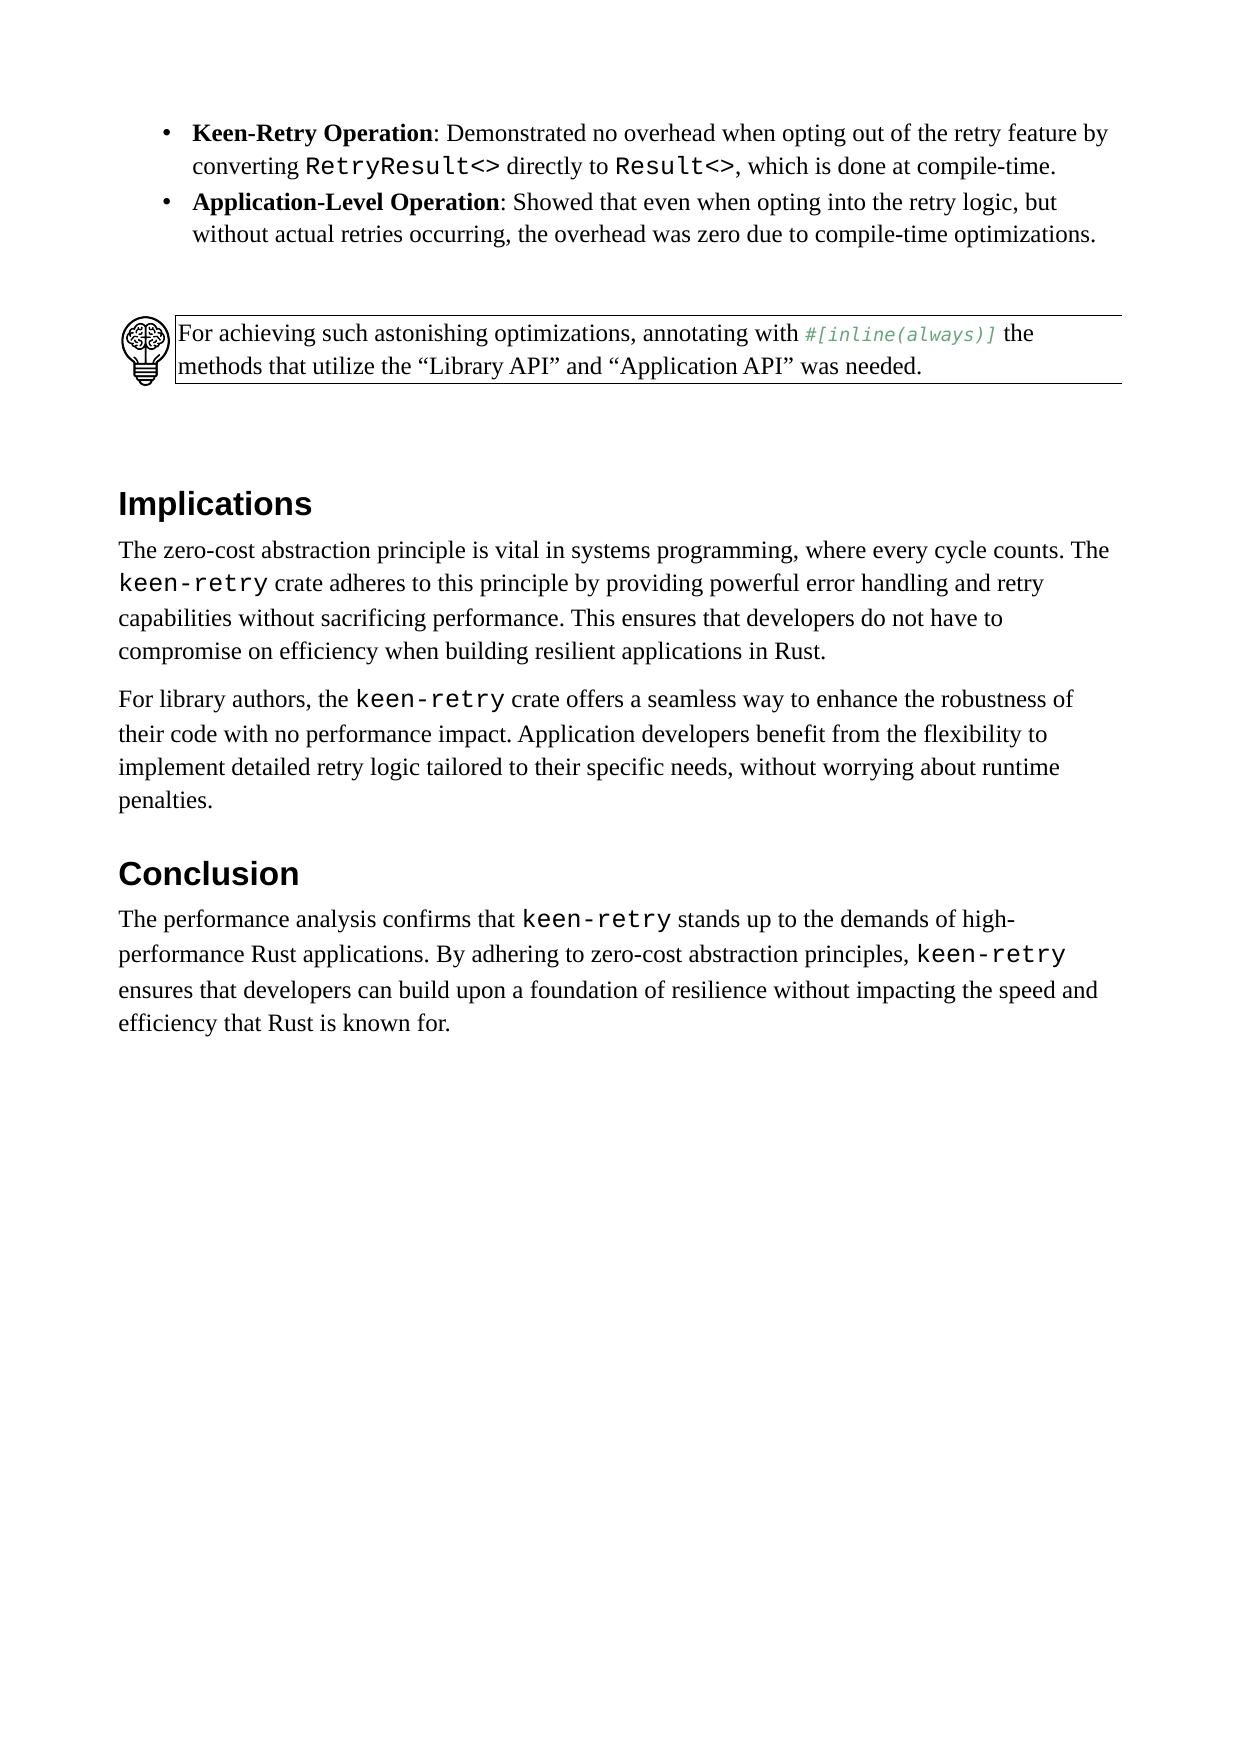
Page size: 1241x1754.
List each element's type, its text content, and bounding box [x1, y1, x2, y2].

text The zero-cost abstraction principle is vital in systems programming, where every cycle counts. The keen-retry crate adheres to this principle by providing powerful error handling and retry capabilities without sacrificing performance. This ensures that developers do not have to compromise on efficiency when building resilient applications in Rust. [118, 535, 1122, 665]
picture [121, 316, 170, 386]
subtitle Conclusion [118, 853, 1122, 892]
list Keen-Retry Operation: Demonstrated no overhead when opting out of the retry feature by converting RetryResult<> directly to Result<>, which is done at compile-time. [162, 118, 1122, 182]
text The performance analysis confirms that keen-retry stands up to the demands of high-performance Rust applications. By adhering to zero-cost abstraction principles, keen-retry ensures that developers can build upon a foundation of resilience without impacting the speed and efficiency that Rust is known for. [118, 904, 1122, 1036]
subtitle Implications [118, 484, 1122, 523]
table_header [118, 315, 174, 387]
table_header For achieving such astonishing optimizations, annotating with #[inline(always)] the methods that utilize the “Library API” and “Application API” was needed. [176, 316, 1122, 383]
list Application-Level Operation: Showed that even when opting into the retry logic, but without actual retries occurring, the overhead was zero due to compile-time optimizations. [162, 187, 1122, 248]
text For library authors, the keen-retry crate offers a seamless way to enhance the robustness of their code with no performance impact. Application developers benefit from the flexibility to implement detailed retry logic tailored to their specific needs, without worrying about runtime penalties. [118, 684, 1122, 814]
